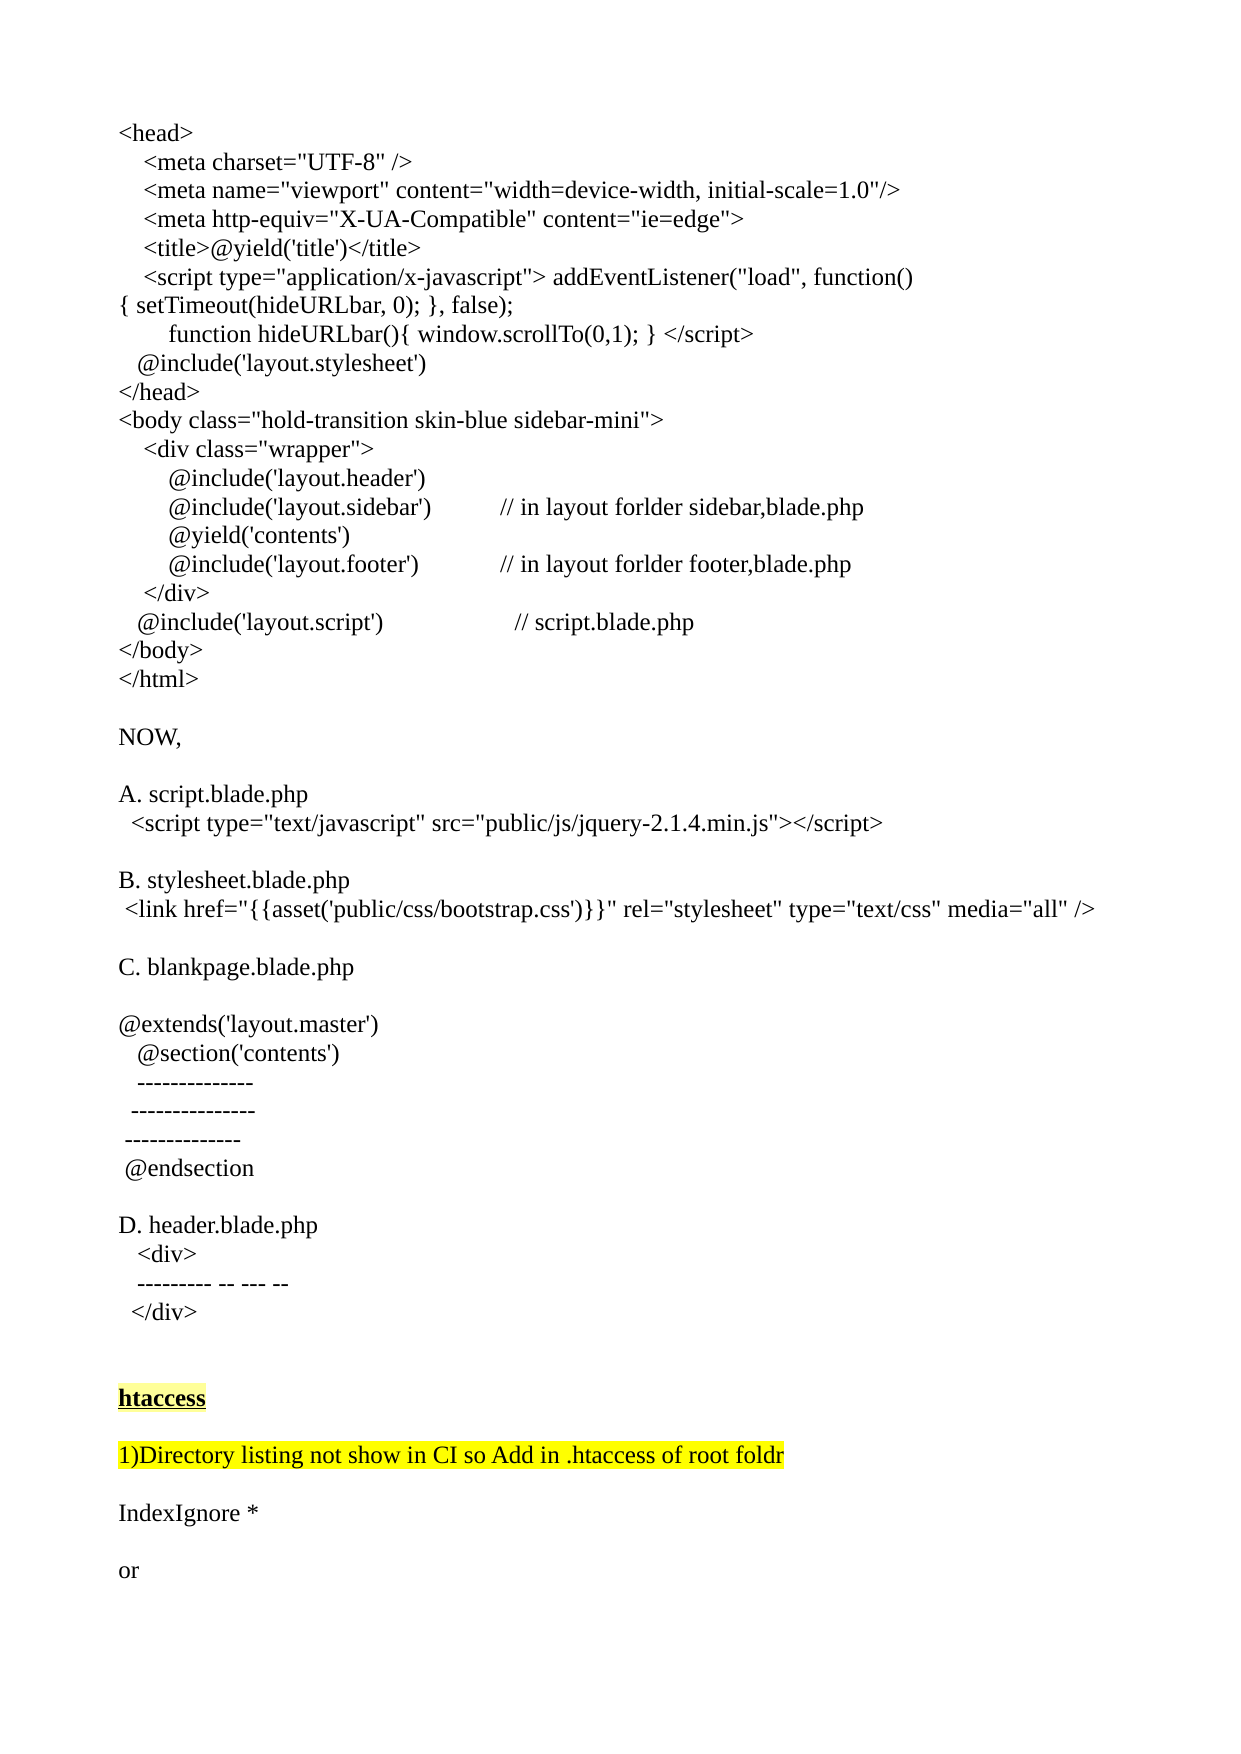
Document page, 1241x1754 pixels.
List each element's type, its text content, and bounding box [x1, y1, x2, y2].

text <meta name="viewport" content="width=device-width, initial-scale=1.0"/> [118, 176, 1122, 204]
text <body class="hold-transition skin-blue sidebar-mini"> [118, 406, 1122, 434]
text <div class="wrapper"> [118, 434, 1122, 463]
text or [118, 1556, 1122, 1584]
text </head> [118, 377, 1122, 406]
text @section('contents') [118, 1038, 1122, 1067]
text @yield('contents') [118, 521, 1122, 549]
text @include('layout.footer') // in layout forlder footer,blade.php [118, 549, 1122, 578]
text </div> [118, 1297, 1122, 1326]
text @endsection [118, 1153, 1122, 1182]
text D. header.blade.php [118, 1211, 1122, 1239]
text <script type="text/javascript" src="public/js/jquery-2.1.4.min.js"></script> [118, 808, 1122, 837]
text -------------- [118, 1067, 1122, 1096]
text @include('layout.stylesheet') [118, 348, 1122, 377]
text @extends('layout.master') [118, 1009, 1122, 1038]
text <meta charset="UTF-8" /> [118, 147, 1122, 176]
text <head> [118, 118, 1122, 147]
text C. blankpage.blade.php [118, 952, 1122, 981]
text <script type="application/x-javascript"> addEventListener("load", function() { setTimeout(hideURLbar, 0); }, false); [118, 262, 1122, 319]
text @include('layout.sidebar') // in layout forlder sidebar,blade.php [118, 492, 1122, 521]
text <div> [118, 1239, 1122, 1268]
text </div> [118, 578, 1122, 607]
text IndexIgnore * [118, 1498, 1122, 1527]
text @include('layout.header') [118, 463, 1122, 492]
text <title>@yield('title')</title> [118, 233, 1122, 262]
text --------------- [118, 1096, 1122, 1124]
text NOW, [118, 722, 1122, 751]
text @include('layout.script') // script.blade.php [118, 607, 1122, 636]
text <meta http-equiv="X-UA-Compatible" content="ie=edge"> [118, 204, 1122, 233]
text 1)Directory listing not show in CI so Add in .htaccess of root foldr [118, 1441, 1122, 1469]
text --------- -- --- -- [118, 1268, 1122, 1297]
text htaccess [118, 1383, 1122, 1412]
text -------------- [118, 1124, 1122, 1153]
text function hideURLbar(){ window.scrollTo(0,1); } </script> [118, 319, 1122, 348]
text </html> [118, 664, 1122, 693]
text </body> [118, 636, 1122, 664]
text B. stylesheet.blade.php [118, 866, 1122, 894]
text <link href="{{asset('public/css/bootstrap.css')}}" rel="stylesheet" type="text/css" media="all" /> [118, 894, 1122, 923]
text A. script.blade.php [118, 779, 1122, 808]
